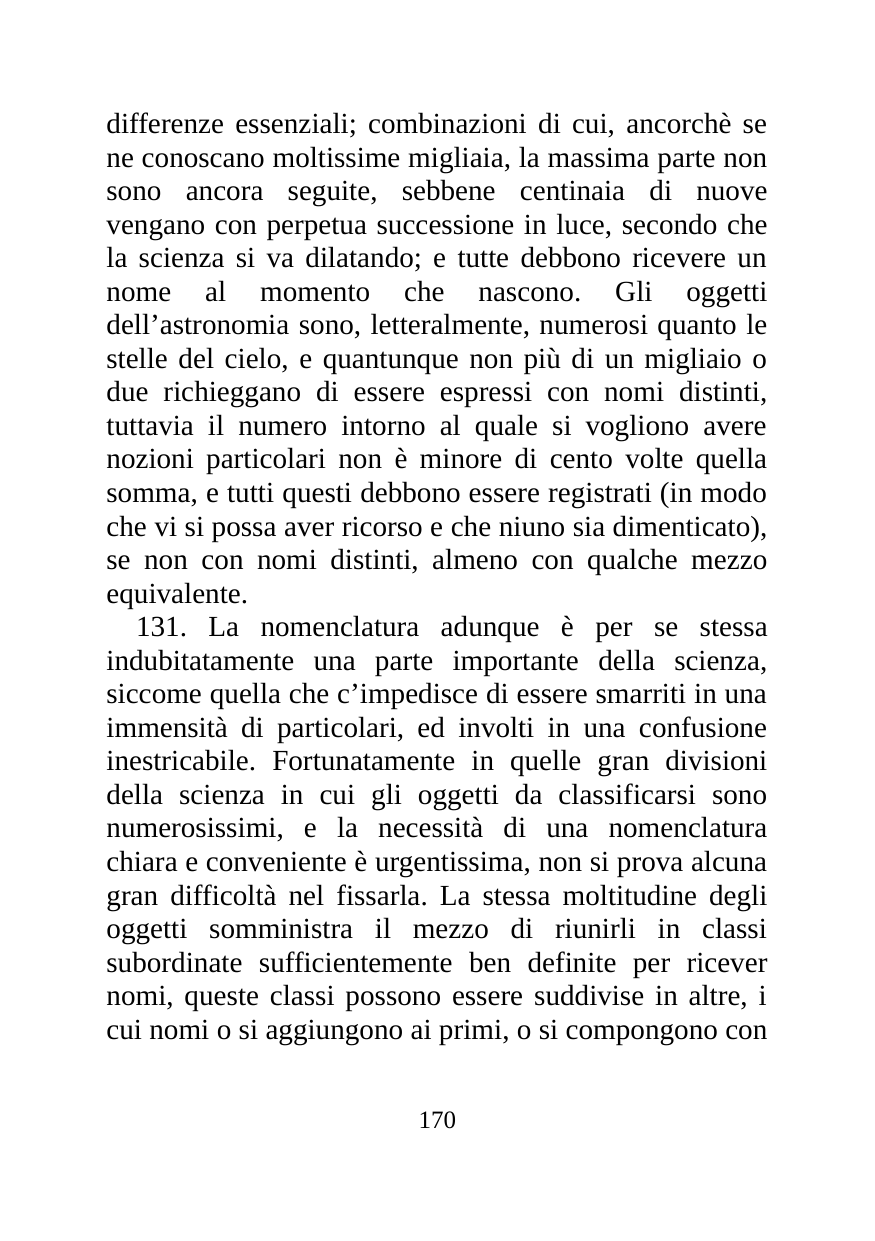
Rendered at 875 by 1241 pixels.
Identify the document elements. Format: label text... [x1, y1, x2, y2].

text differenze essenziali; combinazioni di cui, ancorchè se ne conoscano moltissime migliaia, la massima parte non sono ancora seguite, sebbene centinaia di nuove vengano con perpetua successione in luce, secondo che la scienza si va dilatando; e tutte debbono ricevere un nome al momento che nascono. Gli oggetti dell’astronomia sono, letteralmente, numerosi quanto le stelle del cielo, e quantunque non più di un migliaio o due richieggano di essere espressi con nomi distinti, tuttavia il numero intorno al quale si vogliono avere nozioni particolari non è minore di cento volte quella somma, e tutti questi debbono essere registrati (in modo che vi si possa aver ricorso e che niuno sia dimenticato), se non con nomi distinti, almeno con qualche mezzo equivalente. [106, 106, 768, 609]
text 131. La nomenclatura adunque è per se stessa indubitatamente una parte importante della scienza, siccome quella che c’impedisce di essere smarriti in una immensità di particolari, ed involti in una confusione inestricabile. Fortunatamente in quelle gran divisioni della scienza in cui gli oggetti da classificarsi sono numerosissimi, e la necessità di una nomenclatura chiara e conveniente è urgentissima, non si prova alcuna gran difficoltà nel fissarla. La stessa moltitudine degli oggetti somministra il mezzo di riunirli in classi subordinate sufficientemente ben definite per ricever nomi, queste classi possono essere suddivise in altre, i cui nomi o si aggiungono ai primi, o si compongono con [106, 609, 768, 1045]
